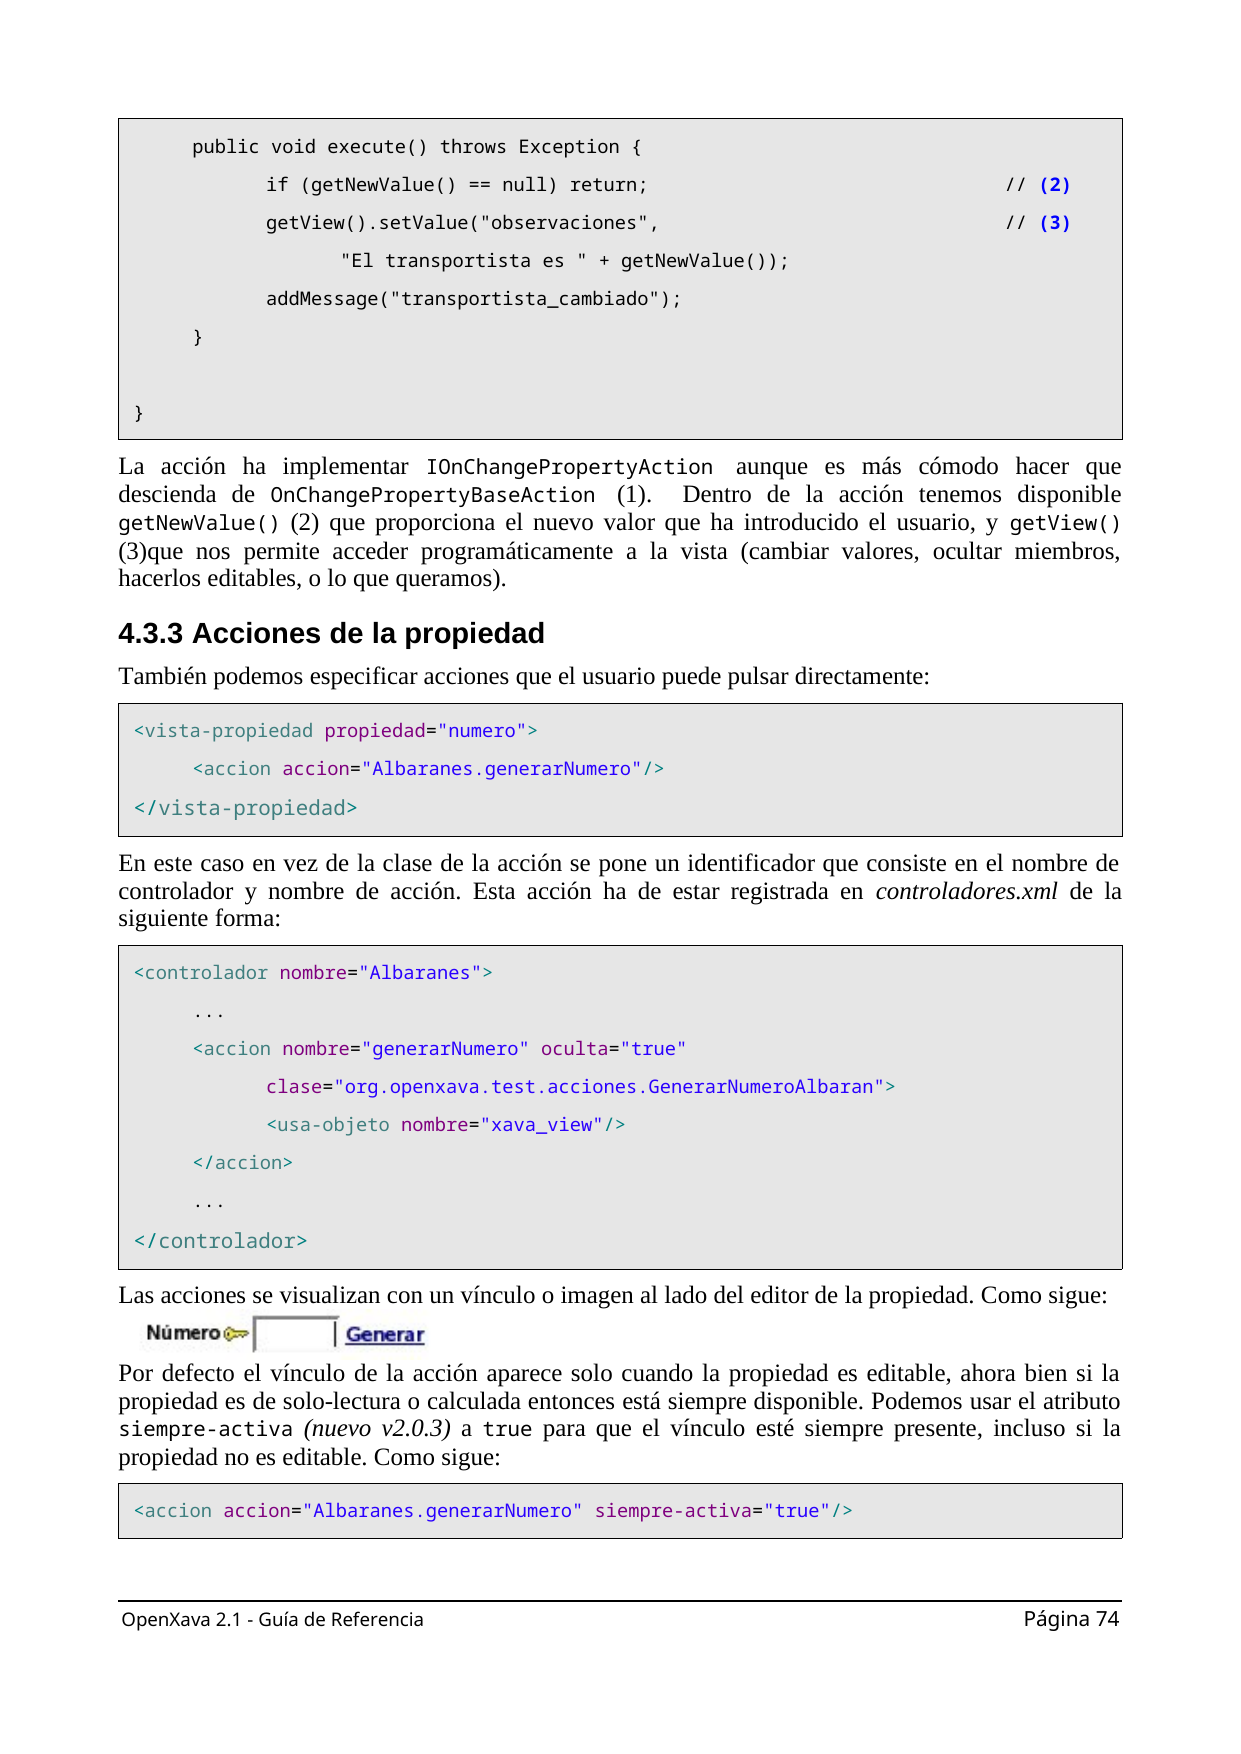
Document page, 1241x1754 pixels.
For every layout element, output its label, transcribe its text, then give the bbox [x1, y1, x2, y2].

text La acción ha implementar IOnChangePropertyAction aunque es más cómodo hacer que descienda de OnChangePropertyBaseAction (1). Dentro de la acción tenemos disponible getNewValue() (2) que proporciona el nuevo valor que ha introducido el usuario, y getView() (3)que nos permite acceder programáticamente a la vista (cambiar valores, ocultar miembros, hacerlos editables, o lo que queramos). [118, 452, 1122, 592]
text </vista-propiedad> [119, 779, 1122, 836]
text Por defecto el vínculo de la acción aparece solo cuando la propiedad es editable, ahora bien si la propiedad es de solo-lectura o calculada entonces está siempre disponible. Podemos usar el atributo siempre-activa (nuevo v2.0.3) a true para que el vínculo esté siempre presente, incluso si la propiedad no es editable. Como sigue: [118, 1322, 1122, 1471]
text } [119, 308, 1122, 346]
text En este caso en vez de la clase de la acción se pone un identificador que consiste en el nombre de controlador y nombre de acción. Esta acción ha de estar registrada en controladores.xml de la siguiente forma: [118, 849, 1122, 932]
text ... [119, 983, 1122, 1021]
text <accion accion="Albaranes.generarNumero"/> [119, 741, 1122, 779]
text <vista-propiedad propiedad="numero"> [119, 704, 1122, 741]
text ... [119, 1173, 1122, 1211]
text <usa-objeto nombre="xava_view"/> [119, 1097, 1122, 1135]
text } [119, 384, 1122, 439]
text </accion> [119, 1135, 1122, 1173]
text <controlador nombre="Albaranes"> [119, 946, 1122, 983]
text Las acciones se visualizan con un vínculo o imagen al lado del editor de la propiedad. Como sigue: [118, 1281, 1122, 1309]
text <accion nombre="generarNumero" oculta="true" [119, 1021, 1122, 1059]
text public void execute() throws Exception { [119, 119, 1122, 156]
text También podemos especificar acciones que el usuario puede pulsar directamente: [118, 662, 1122, 690]
text </controlador> [119, 1211, 1122, 1269]
text if (getNewValue() == null) return; // (2) [119, 156, 1122, 194]
text clase="org.openxava.test.acciones.GenerarNumeroAlbaran"> [119, 1059, 1122, 1097]
text getView().setValue("observaciones", // (3) [119, 194, 1122, 232]
subtitle Acciones de la propiedad [118, 617, 1122, 650]
text <accion accion="Albaranes.generarNumero" siempre-activa="true"/> [119, 1484, 1122, 1538]
text addMessage("transportista_cambiado"); [119, 270, 1122, 308]
text "El transportista es " + getNewValue()); [119, 232, 1122, 270]
picture [139, 1309, 436, 1360]
